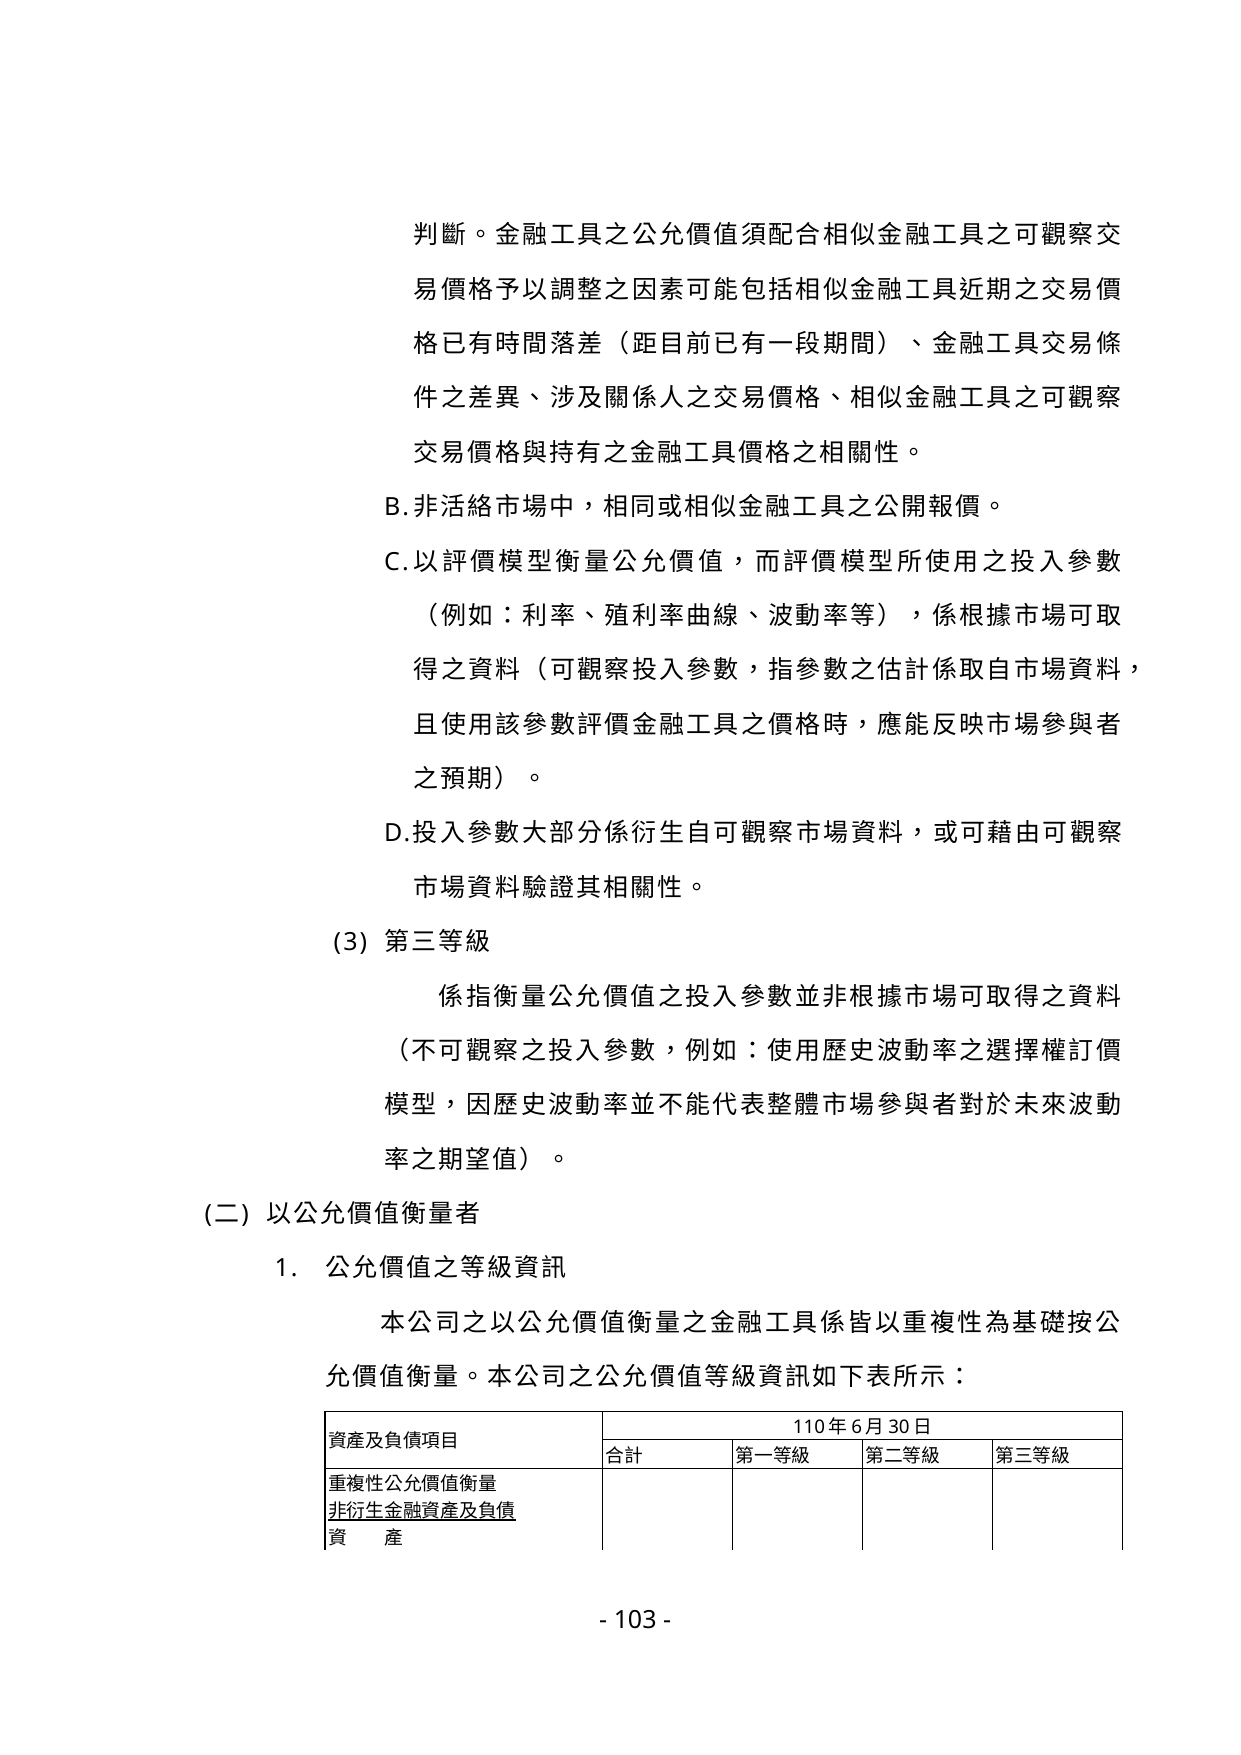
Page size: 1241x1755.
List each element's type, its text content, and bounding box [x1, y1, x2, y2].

table_cell [863, 1496, 992, 1523]
table_header 110年6月30日 [603, 1412, 1122, 1439]
table_cell [993, 1496, 1122, 1523]
text C. 以評價模型衡量公允價值，而評價模型所使用之投入參數（例如：利率、殖利率曲線、波動率等），係根據市場可取得之資料（可觀察投入參數，指參數之估計係取自市場資料，且使用該參數評價金融工具之價格時，應能反映市場參與者之預期）。 [384, 541, 1122, 795]
table_cell [863, 1523, 992, 1550]
table_cell 合計 [603, 1440, 732, 1467]
table_cell [603, 1496, 732, 1523]
table_cell 資 產 [326, 1523, 602, 1550]
table_cell [603, 1523, 732, 1550]
text (3) 第三等級 [325, 922, 1122, 958]
table_cell 非衍生金融資產及負債 [326, 1496, 602, 1523]
text 係指衡量公允價值之投入參數並非根據市場可取得之資料（不可觀察之投入參數，例如：使用歷史波動率之選擇權訂價模型，因歷史波動率並不能代表整體市場參與者對於未來波動率之期望值）。 [384, 976, 1122, 1175]
text D.投入參數大部分係衍生自可觀察市場資料，或可藉由可觀察市場資料驗證其相關性。 [384, 813, 1122, 903]
table_cell 重複性公允價值衡量 [326, 1469, 602, 1496]
text 本公司之以公允價值衡量之金融工具係皆以重複性為基礎按公允價值衡量。本公司之公允價值等級資訊如下表所示： [325, 1302, 1122, 1393]
text 判斷。金融工具之公允價值須配合相似金融工具之可觀察交易價格予以調整之因素可能包括相似金融工具近期之交易價格已有時間落差（距目前已有一段期間）、金融工具交易條件之差異、涉及關係人之交易價格、相似金融工具之可觀察交易價格與持有之金融工具價格之相關性。 [384, 215, 1122, 468]
text B. 非活絡市場中，相同或相似金融工具之公開報價。 [384, 487, 1122, 523]
table_cell [733, 1469, 862, 1496]
table_cell [993, 1523, 1122, 1550]
table_cell [603, 1469, 732, 1496]
table_cell [733, 1523, 862, 1550]
table_cell 第二等級 [863, 1440, 992, 1467]
table_cell [863, 1469, 992, 1496]
table_cell [993, 1469, 1122, 1496]
text 1. 公允價值之等級資訊 [266, 1248, 1122, 1284]
table_header 資產及負債項目 [326, 1412, 602, 1467]
table_cell 第三等級 [993, 1440, 1122, 1467]
text (二) 以公允價值衡量者 [177, 1193, 1122, 1230]
table_cell [733, 1496, 862, 1523]
table_cell 第一等級 [733, 1440, 862, 1467]
